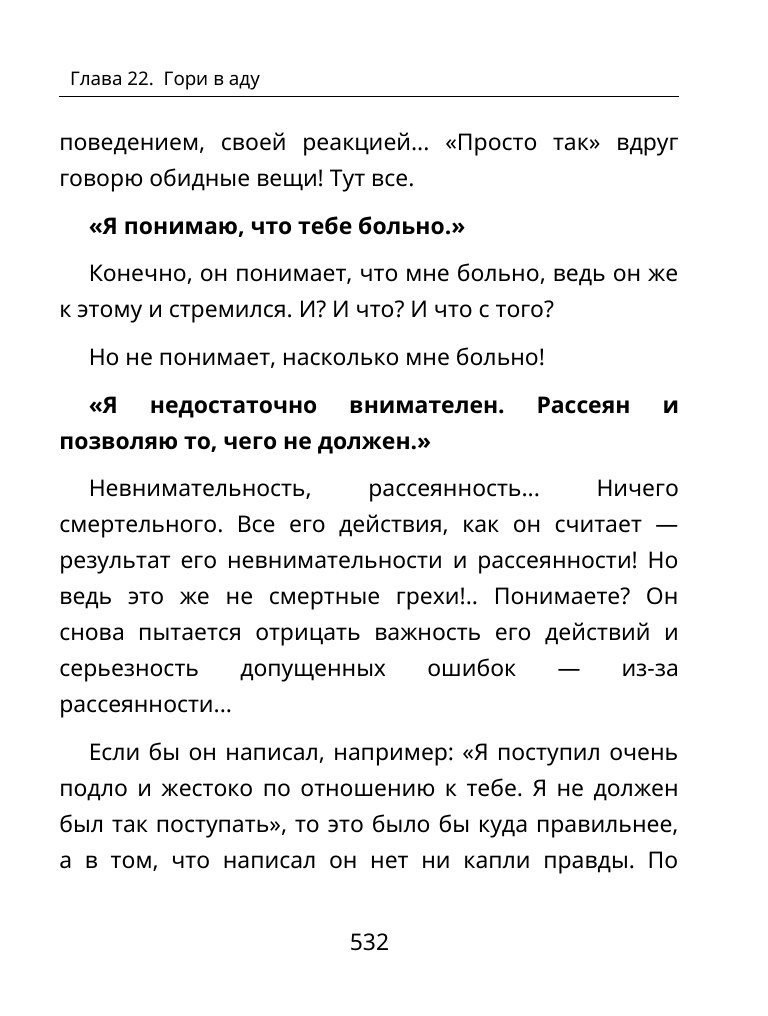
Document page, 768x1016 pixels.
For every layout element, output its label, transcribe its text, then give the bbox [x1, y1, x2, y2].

text «Я недостаточно внимателен. Рассеян и позволяю то, чего не должен.» [59, 389, 679, 456]
text Если бы он написал, например: «Я поступил очень подло и жестоко по отношению к тебе. Я не должен был так поступать», то это было бы куда правильнее, а в том, что написал он нет ни капли правды. По [59, 736, 679, 875]
text Но не понимает, насколько мне больно! [59, 341, 679, 372]
text поведением, своей реакцией... «Просто так» вдруг говорю обидные вещи! Тут все. [59, 126, 679, 193]
text «Я понимаю, что тебе больно.» [59, 210, 679, 241]
text Конечно, он понимает, что мне больно, ведь он же к этому и стремился. И? И что? И что с того? [59, 257, 679, 324]
text Невнимательность, рассеянность... Ничего смертельного. Все его действия, как он считает — результат его невнимательности и рассеянности! Но ведь это же не смертные грехи!.. Понимаете? Он снова пытается отрицать важность его действий и серьезность допущенных ошибок — из-за рассеянности... [59, 472, 679, 719]
